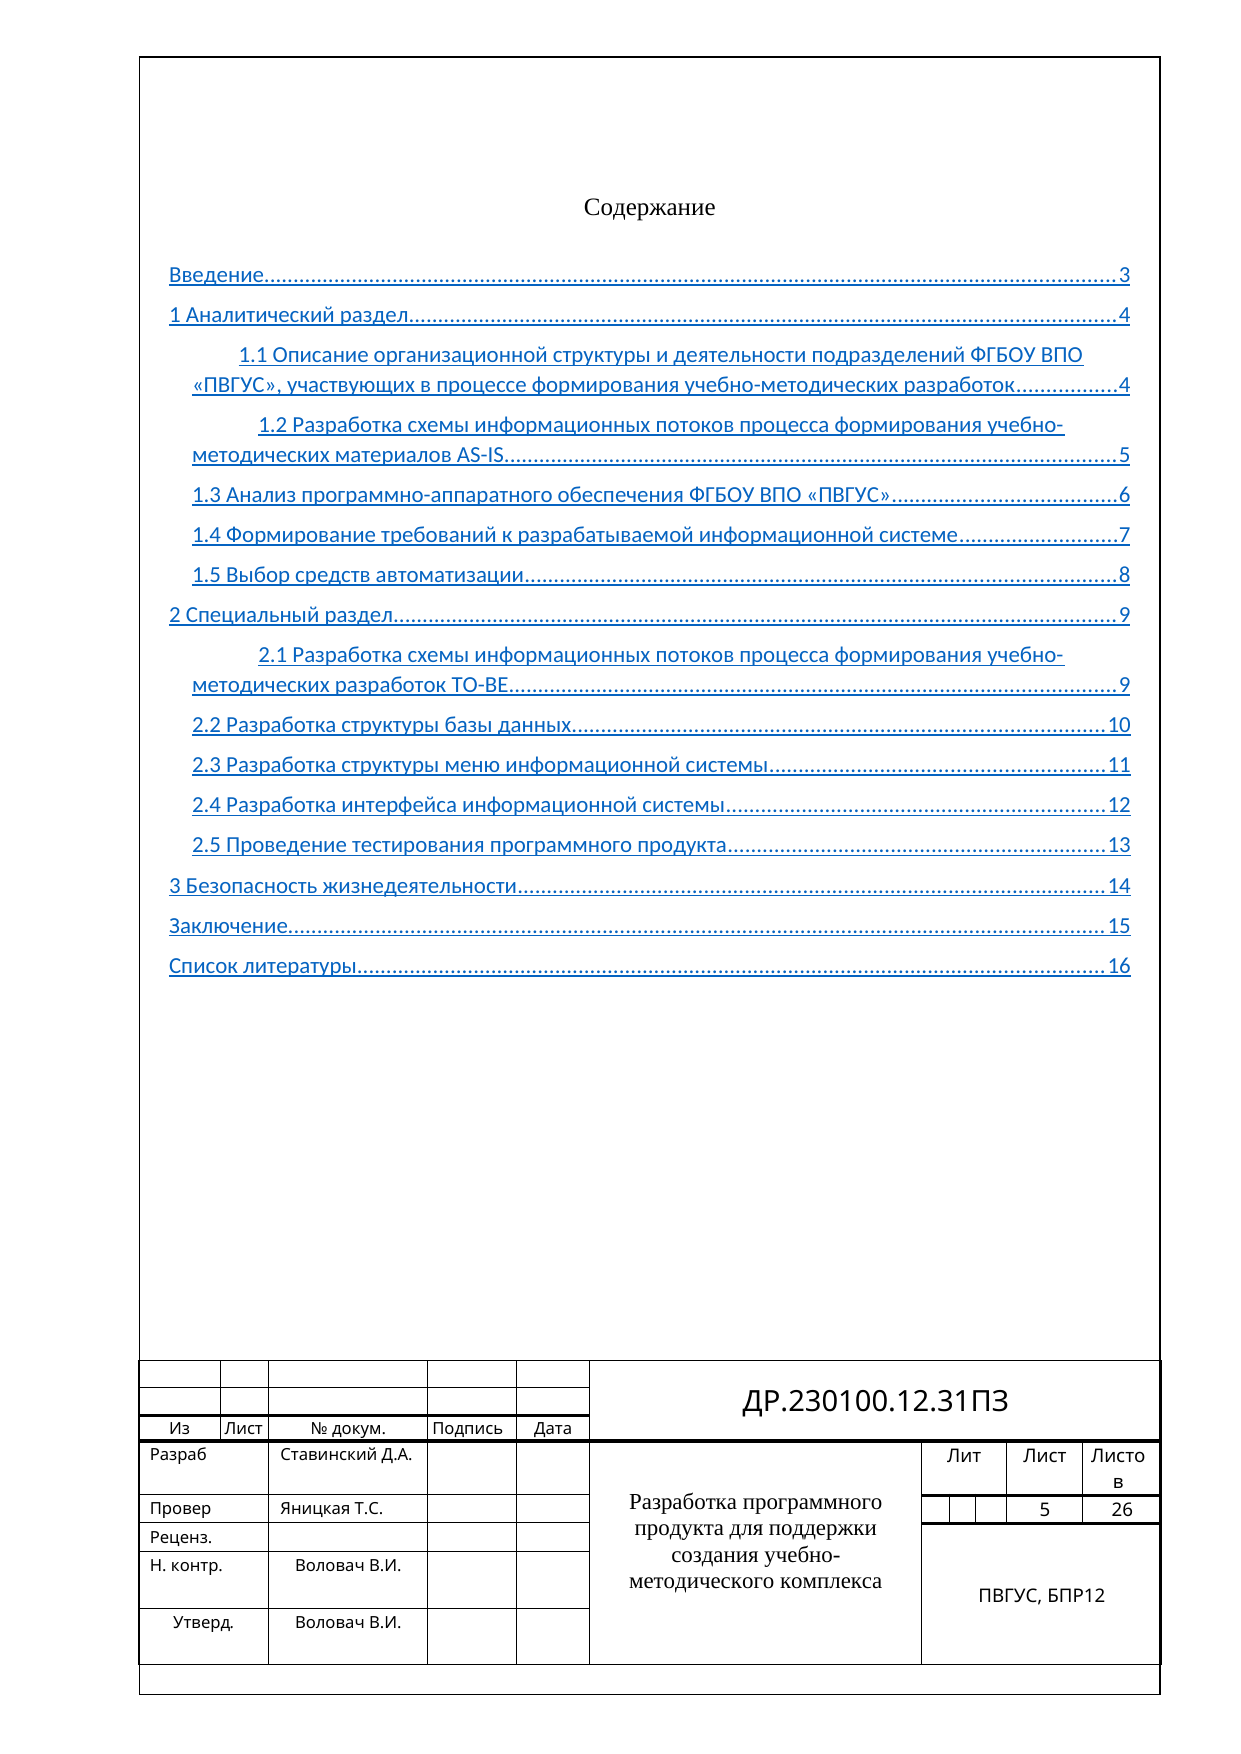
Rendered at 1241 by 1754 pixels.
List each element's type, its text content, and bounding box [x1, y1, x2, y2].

text 2.2 Разработка структуры базы данных 10 [192, 710, 1130, 734]
text 1 Аналитический раздел 4 [169, 300, 1130, 324]
text 2.5 Проведение тестирования программного продукта 13 [192, 831, 1130, 855]
text 1.1 Описание организационной структуры и деятельности подразделений ФГБОУ ВПО «ПВГУС», участвующих в процессе формирования учебно-методических разработок 4 [192, 341, 1130, 394]
text Заключение 15 [169, 911, 1130, 935]
text 1.4 Формирование требований к разрабатываемой информационной системе 7 [192, 520, 1130, 544]
text 2.1 Разработка схемы информационных потоков процесса формирования учебно-методических разработок TO-BE 9 [192, 641, 1130, 694]
subtitle Содержание [169, 192, 1130, 221]
text 2.4 Разработка интерфейса информационной системы 12 [192, 791, 1130, 815]
text 2.3 Разработка структуры меню информационной системы 11 [192, 750, 1130, 774]
text Список литературы 16 [169, 951, 1130, 975]
text 2 Специальный раздел 9 [169, 600, 1130, 624]
text 3 Безопасность жизнедеятельности 14 [169, 871, 1130, 895]
text Введение 3 [169, 260, 1130, 284]
text 1.3 Анализ программно-аппаратного обеспечения ФГБОУ ВПО «ПВГУС» 6 [192, 480, 1130, 504]
text 1.2 Разработка схемы информационных потоков процесса формирования учебно-методических материалов AS-IS 5 [192, 410, 1130, 464]
text 1.5 Выбор средств автоматизации 8 [192, 560, 1130, 584]
